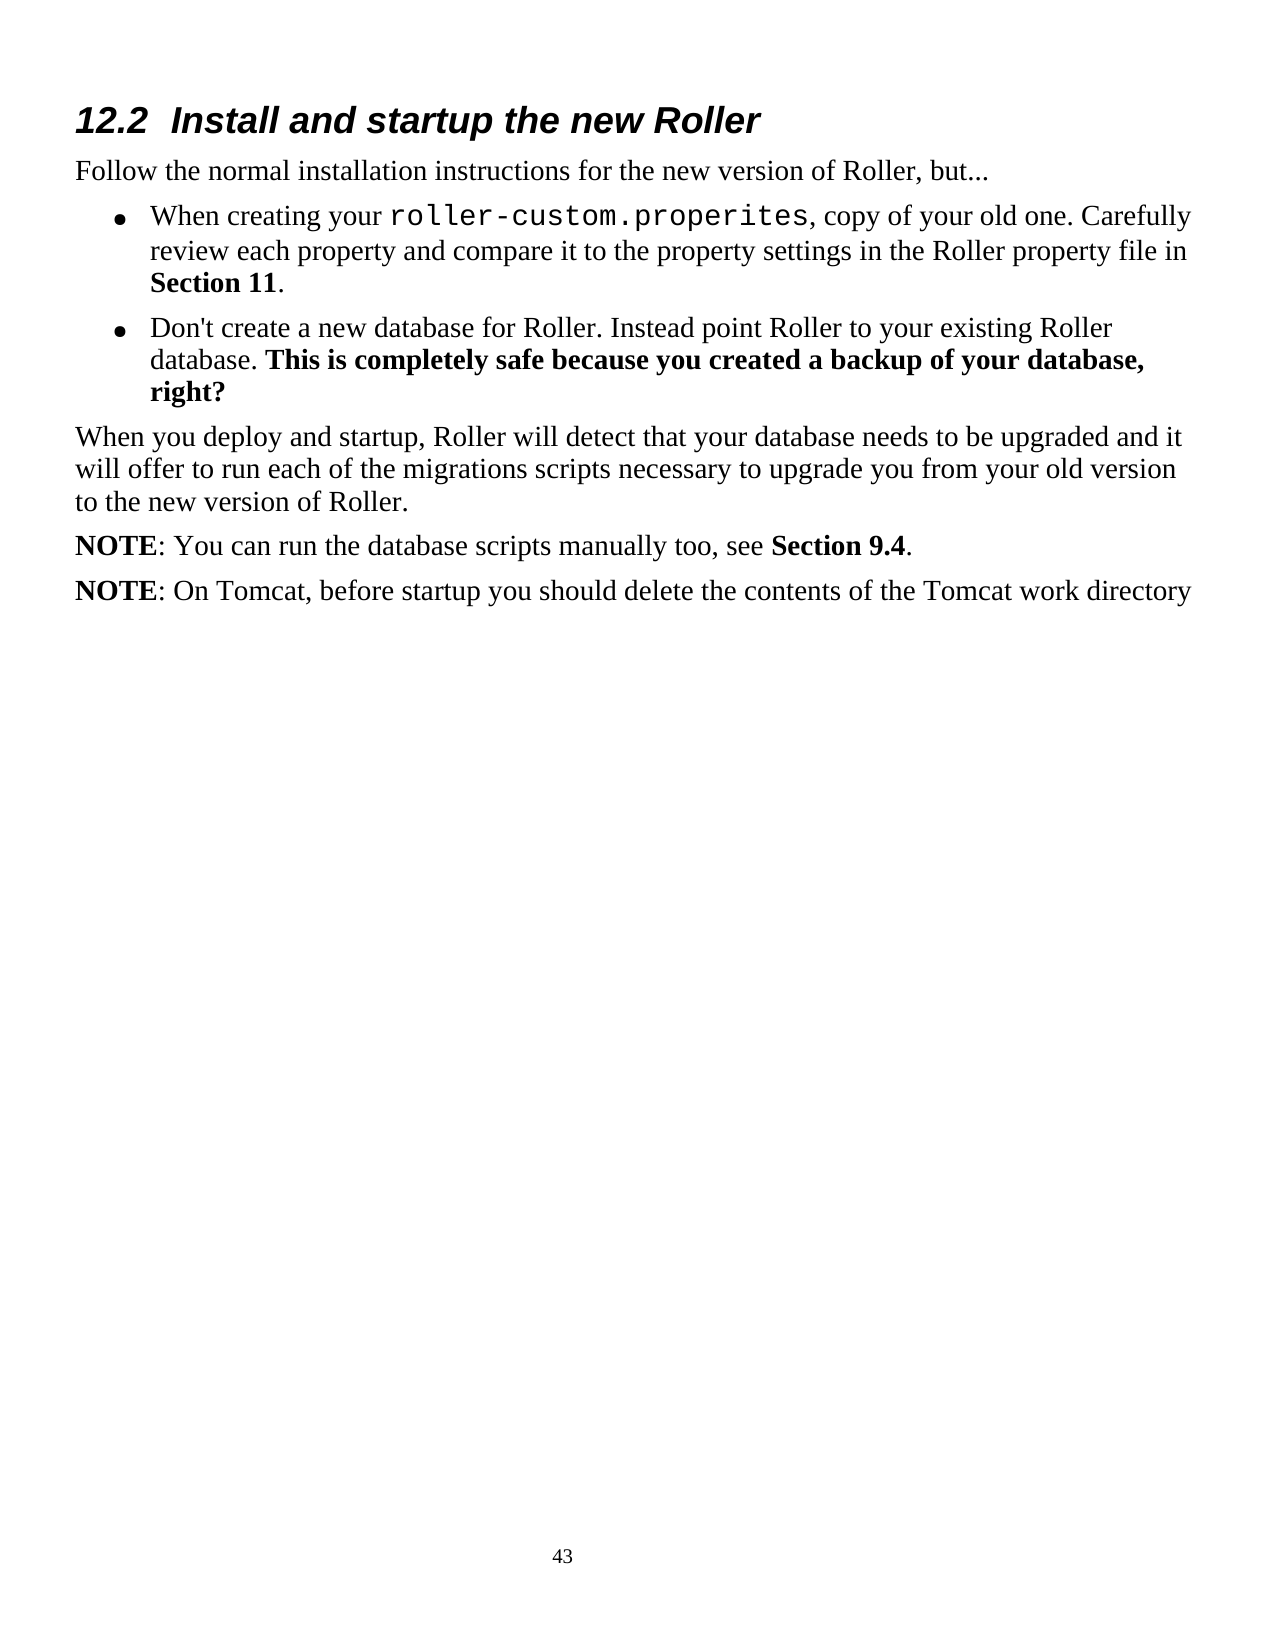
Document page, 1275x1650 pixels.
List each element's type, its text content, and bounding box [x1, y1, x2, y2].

list When creating your roller-custom.properites, copy of your old one. Carefully review each property and compare it to the property settings in the Roller property file in Section 11. [112, 199, 1200, 298]
subtitle Install and startup the new Roller [75, 100, 1200, 142]
text When you deploy and startup, Roller will detect that your database needs to be upgraded and it will offer to run each of the migrations scripts necessary to upgrade you from your old version to the new version of Roller. [75, 420, 1200, 517]
text Follow the normal installation instructions for the new version of Roller, but... [75, 154, 1200, 187]
list Don't create a new database for Roller. Instead point Roller to your existing Roller database. This is completely safe because you created a backup of your database, right? [112, 311, 1200, 408]
text NOTE: On Tomcat, before startup you should delete the contents of the Tomcat work directory [75, 574, 1200, 607]
text NOTE: You can run the database scripts manually too, see Section 9.4. [75, 530, 1200, 562]
